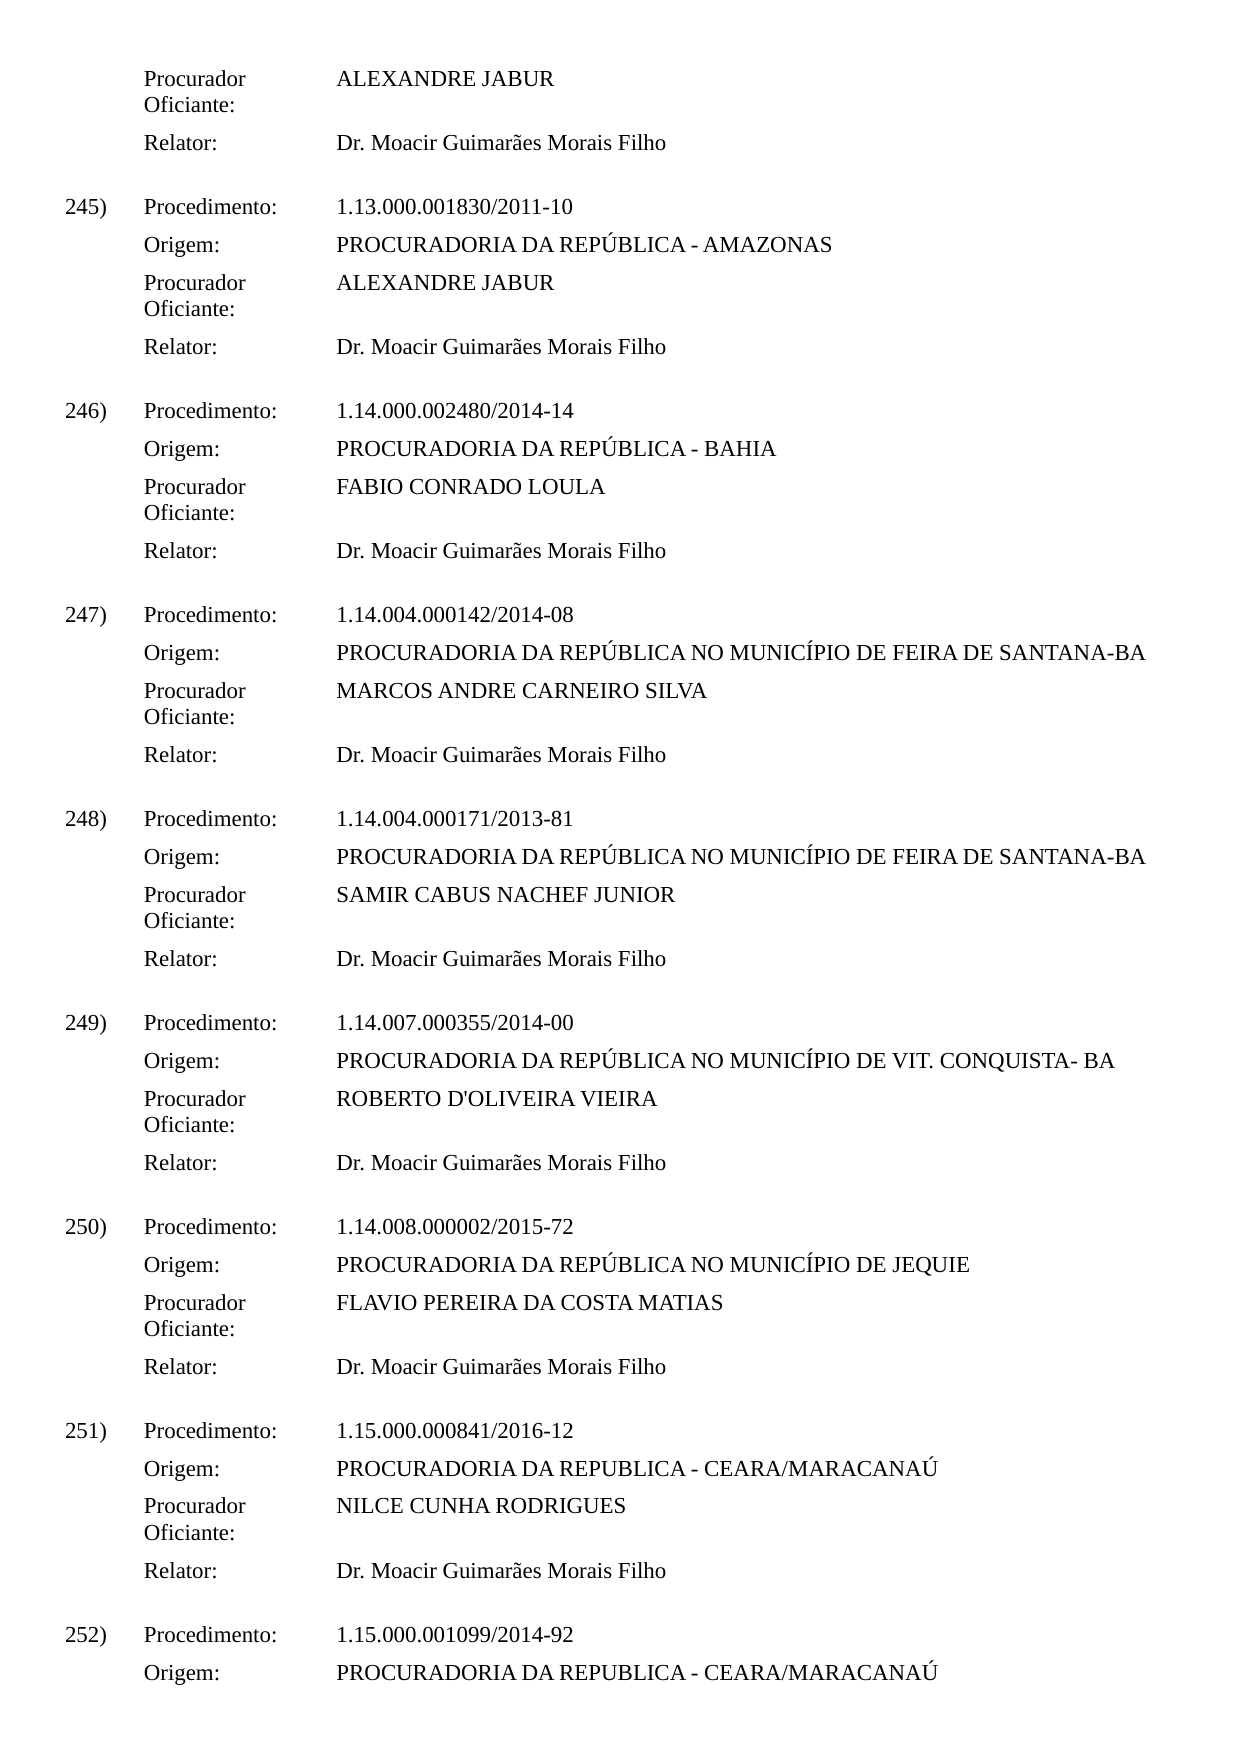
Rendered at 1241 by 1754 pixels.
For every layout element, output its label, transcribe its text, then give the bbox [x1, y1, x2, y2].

table_cell Relator: [138, 1143, 330, 1181]
table_cell Procurador Oficiante: [138, 671, 330, 735]
table_header 1.14.004.000171/2013-81 [330, 799, 1181, 837]
table_cell MARCOS ANDRE CARNEIRO SILVA [330, 671, 1181, 735]
table_cell ALEXANDRE JABUR [330, 263, 1181, 327]
table_cell PROCURADORIA DA REPUBLICA - CEARA/MARACANAÚ [330, 1449, 1181, 1487]
table_cell Procurador Oficiante: [138, 1079, 330, 1143]
table_header 245) [59, 188, 138, 225]
table_cell Relator: [138, 1551, 330, 1589]
table_cell [59, 1245, 138, 1283]
table_cell [59, 671, 138, 735]
table_cell Procurador Oficiante: [138, 1487, 330, 1551]
table_cell PROCURADORIA DA REPÚBLICA NO MUNICÍPIO DE VIT. CONQUISTA- BA [330, 1041, 1181, 1079]
table_cell [59, 1347, 138, 1385]
table_cell [59, 123, 138, 161]
table_cell [59, 1551, 138, 1589]
table_header Procedimento: [138, 391, 330, 429]
table_cell Relator: [138, 735, 330, 773]
table_cell Relator: [138, 531, 330, 569]
table_cell FABIO CONRADO LOULA [330, 467, 1181, 531]
table_cell Origem: [138, 1041, 330, 1079]
table_cell [59, 1041, 138, 1079]
table_cell [59, 467, 138, 531]
table_cell Procurador Oficiante: [138, 59, 330, 123]
table_cell Procurador Oficiante: [138, 263, 330, 327]
table_cell [59, 735, 138, 773]
table_cell Origem: [138, 1245, 330, 1283]
table_cell [59, 59, 138, 123]
table_header 249) [59, 1003, 138, 1041]
table_cell Origem: [138, 1653, 330, 1691]
table_cell PROCURADORIA DA REPUBLICA - CEARA/MARACANAÚ [330, 1653, 1181, 1691]
table_header 250) [59, 1207, 138, 1245]
table_cell [59, 633, 138, 671]
table_header 1.14.007.000355/2014-00 [330, 1003, 1181, 1041]
table_cell Dr. Moacir Guimarães Morais Filho [330, 123, 1181, 161]
table_cell Procurador Oficiante: [138, 1283, 330, 1347]
table_header 1.15.000.001099/2014-92 [330, 1615, 1181, 1653]
table_header 1.14.000.002480/2014-14 [330, 391, 1181, 429]
table_cell Relator: [138, 327, 330, 365]
table_cell Origem: [138, 837, 330, 875]
table_cell NILCE CUNHA RODRIGUES [330, 1487, 1181, 1551]
table_cell Dr. Moacir Guimarães Morais Filho [330, 1143, 1181, 1181]
table_cell Relator: [138, 1347, 330, 1385]
table_cell Dr. Moacir Guimarães Morais Filho [330, 1347, 1181, 1385]
table_header Procedimento: [138, 188, 330, 225]
table_cell Dr. Moacir Guimarães Morais Filho [330, 1551, 1181, 1589]
table_cell PROCURADORIA DA REPÚBLICA - AMAZONAS [330, 225, 1181, 263]
table_header 252) [59, 1615, 138, 1653]
table_cell Procurador Oficiante: [138, 467, 330, 531]
table_cell FLAVIO PEREIRA DA COSTA MATIAS [330, 1283, 1181, 1347]
table_cell Origem: [138, 1449, 330, 1487]
table_header 247) [59, 595, 138, 633]
table_cell Relator: [138, 123, 330, 161]
table_header 1.13.000.001830/2011-10 [330, 188, 1181, 225]
table_cell [59, 1449, 138, 1487]
table_cell Dr. Moacir Guimarães Morais Filho [330, 531, 1181, 569]
table_cell [59, 939, 138, 977]
table_cell Origem: [138, 225, 330, 263]
table_cell ALEXANDRE JABUR [330, 59, 1181, 123]
table_cell Origem: [138, 429, 330, 467]
table_cell [59, 837, 138, 875]
table_header 251) [59, 1411, 138, 1449]
table_header 1.14.008.000002/2015-72 [330, 1207, 1181, 1245]
table_cell [59, 531, 138, 569]
table_cell PROCURADORIA DA REPÚBLICA - BAHIA [330, 429, 1181, 467]
table_cell PROCURADORIA DA REPÚBLICA NO MUNICÍPIO DE JEQUIE [330, 1245, 1181, 1283]
table_cell Relator: [138, 939, 330, 977]
table_cell SAMIR CABUS NACHEF JUNIOR [330, 875, 1181, 939]
table_cell [59, 263, 138, 327]
table_cell [59, 1143, 138, 1181]
table_header 246) [59, 391, 138, 429]
table_cell Origem: [138, 633, 330, 671]
table_cell PROCURADORIA DA REPÚBLICA NO MUNICÍPIO DE FEIRA DE SANTANA-BA [330, 633, 1181, 671]
table_cell Dr. Moacir Guimarães Morais Filho [330, 735, 1181, 773]
table_cell PROCURADORIA DA REPÚBLICA NO MUNICÍPIO DE FEIRA DE SANTANA-BA [330, 837, 1181, 875]
table_header Procedimento: [138, 595, 330, 633]
table_header 248) [59, 799, 138, 837]
table_cell [59, 1653, 138, 1691]
table_header Procedimento: [138, 799, 330, 837]
table_cell [59, 1487, 138, 1551]
table_header Procedimento: [138, 1411, 330, 1449]
table_cell [59, 1079, 138, 1143]
table_cell Dr. Moacir Guimarães Morais Filho [330, 327, 1181, 365]
table_cell [59, 875, 138, 939]
table_header Procedimento: [138, 1615, 330, 1653]
table_header 1.15.000.000841/2016-12 [330, 1411, 1181, 1449]
table_cell Dr. Moacir Guimarães Morais Filho [330, 939, 1181, 977]
table_cell [59, 327, 138, 365]
table_header Procedimento: [138, 1003, 330, 1041]
table_cell [59, 225, 138, 263]
table_cell [59, 429, 138, 467]
table_cell [59, 1283, 138, 1347]
table_cell Procurador Oficiante: [138, 875, 330, 939]
table_cell ROBERTO D'OLIVEIRA VIEIRA [330, 1079, 1181, 1143]
table_header Procedimento: [138, 1207, 330, 1245]
table_header 1.14.004.000142/2014-08 [330, 595, 1181, 633]
